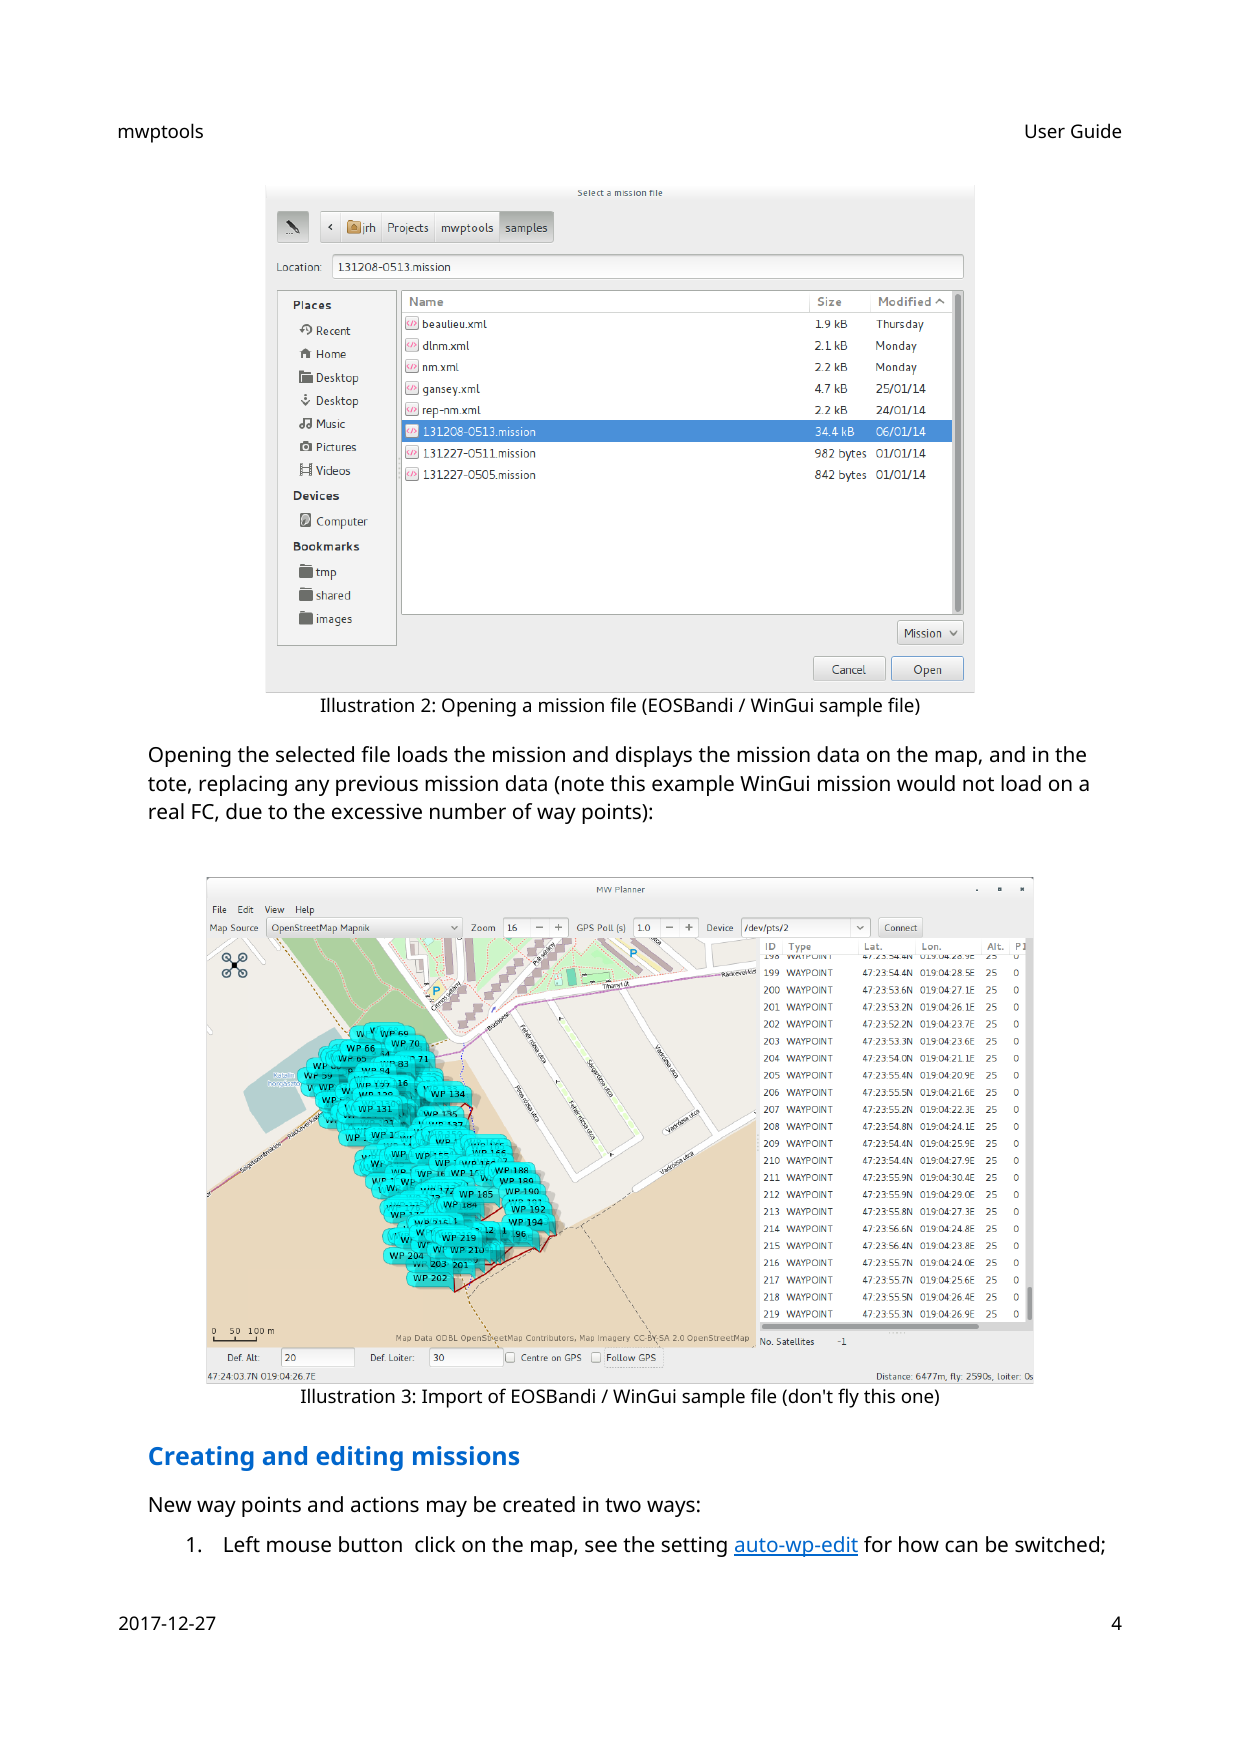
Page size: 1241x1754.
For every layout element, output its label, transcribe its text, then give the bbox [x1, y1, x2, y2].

text Illustration 2: Opening a mission file (EOSBandi / WinGui sample file) [266, 693, 974, 718]
subtitle Creating and editing missions [148, 1438, 1122, 1472]
picture [265, 185, 975, 693]
text New way points and actions may be created in two ways: [148, 1490, 1122, 1518]
text Illustration 3: Import of EOSBandi / WinGui sample file (don't fly this one) [207, 1384, 1033, 1409]
text Opening the selected file loads the mission and displays the mission data on the map, and in the tote, replacing any previous mission data (note this example WinGui mission would not load on a real FC, due to the excessive number of way points): [148, 741, 1122, 825]
list Left mouse button click on the map, see the setting auto-wp-edit for how can be switched; [185, 1530, 1122, 1558]
picture [206, 877, 1034, 1384]
